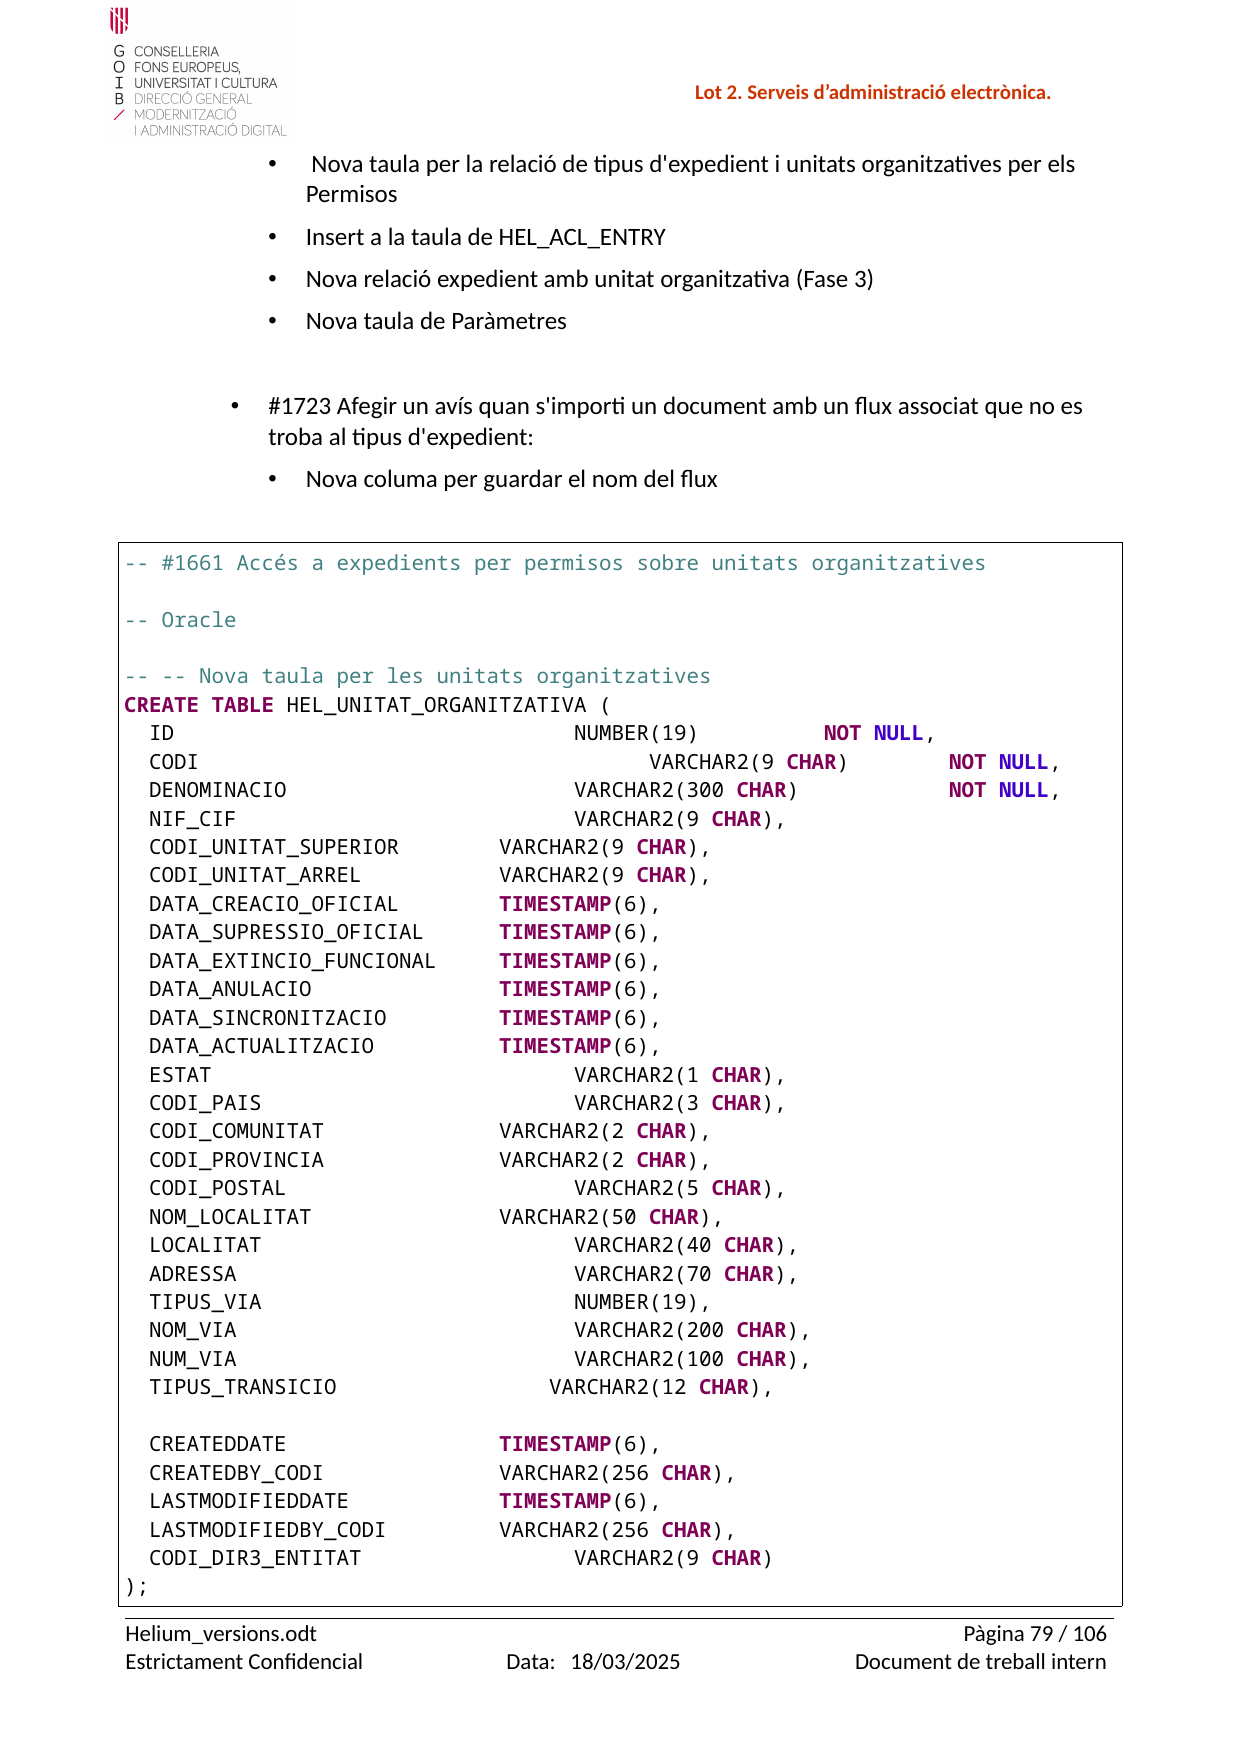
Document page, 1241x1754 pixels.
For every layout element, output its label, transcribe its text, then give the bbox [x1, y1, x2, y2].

list Insert a la taula de HEL_ACL_ENTRY [268, 221, 1122, 251]
table_header -- #1661 Accés a expedients per permisos sobre unitats organitzatives -- Oracle -- -- Nova taula per les unitats organitzatives CREATE TABLE HEL_UNITAT_ORGANITZATIVA ( ID NUMBER(19) NOT NULL, CODI VARCHAR2(9 CHAR) NOT NULL, DENOMINACIO VARCHAR2(300 CHAR) NOT NULL, NIF_CIF VARCHAR2(9 CHAR), CODI_UNITAT_SUPERIOR VARCHAR2(9 CHAR), CODI_UNITAT_ARREL VARCHAR2(9 CHAR), DATA_CREACIO_OFICIAL TIMESTAMP(6), DATA_SUPRESSIO_OFICIAL TIMESTAMP(6), DATA_EXTINCIO_FUNCIONAL TIMESTAMP(6), DATA_ANULACIO TIMESTAMP(6), DATA_SINCRONITZACIO TIMESTAMP(6), DATA_ACTUALITZACIO TIMESTAMP(6), ESTAT VARCHAR2(1 CHAR), CODI_PAIS VARCHAR2(3 CHAR), CODI_COMUNITAT VARCHAR2(2 CHAR), CODI_PROVINCIA VARCHAR2(2 CHAR), CODI_POSTAL VARCHAR2(5 CHAR), NOM_LOCALITAT VARCHAR2(50 CHAR), LOCALITAT VARCHAR2(40 CHAR), ADRESSA VARCHAR2(70 CHAR), TIPUS_VIA NUMBER(19), NOM_VIA VARCHAR2(200 CHAR), NUM_VIA VARCHAR2(100 CHAR), TIPUS_TRANSICIO VARCHAR2(12 CHAR), CREATEDDATE TIMESTAMP(6), CREATEDBY_CODI VARCHAR2(256 CHAR), LASTMODIFIEDDATE TIMESTAMP(6), LASTMODIFIEDBY_CODI VARCHAR2(256 CHAR), CODI_DIR3_ENTITAT VARCHAR2(9 CHAR) ); [119, 543, 1122, 1606]
list #1723 Afegir un avís quan s'importi un document amb un flux associat que no es troba al tipus d'expedient: [231, 390, 1122, 451]
list Nova taula per la relació de tipus d'expedient i unitats organitzatives per els Permisos [268, 148, 1122, 209]
list Nova columa per guardar el nom del flux [268, 463, 1122, 494]
list Nova taula de Paràmetres [268, 305, 1122, 336]
picture [100, 0, 297, 144]
list Nova relació expedient amb unitat organitzativa (Fase 3) [268, 263, 1122, 293]
